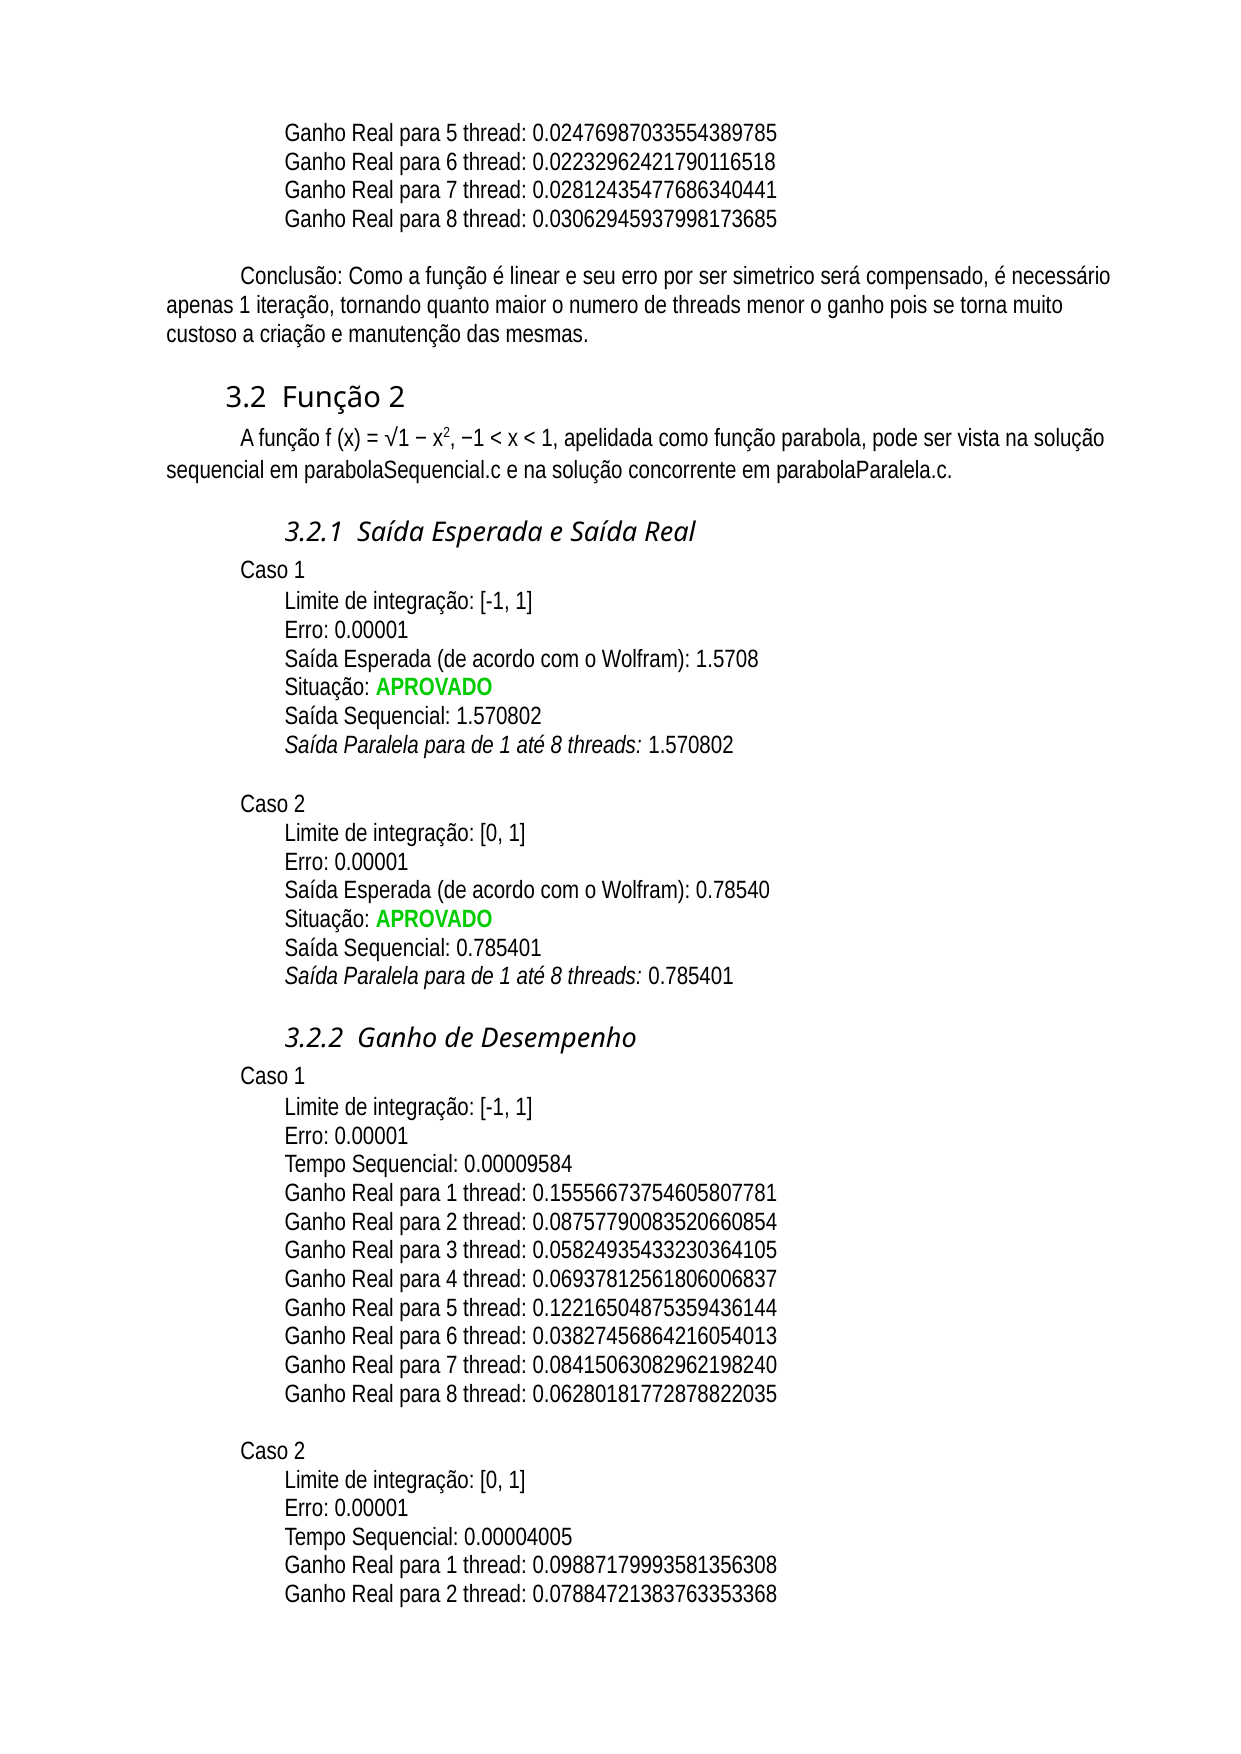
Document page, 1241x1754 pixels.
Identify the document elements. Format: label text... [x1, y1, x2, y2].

text Ganho Real para 8 thread: 0.03062945937998173685 [166, 204, 1123, 233]
text 3.2 Função 2 A função f (x) = √1 − x2, −1 < x < 1, apelidada como função parabola, pode ser vista na solução sequencial em parabolaSequencial.c e na solução concorrente em parabolaParalela.c. [166, 376, 1123, 484]
text Ganho Real para 8 thread: 0.06280181772878822035 [166, 1379, 1123, 1407]
text Ganho Real para 1 thread: 0.09887179993581356308 [166, 1551, 1123, 1579]
text Ganho Real para 6 thread: 0.03827456864216054013 [166, 1321, 1123, 1350]
text Erro: 0.00001 [166, 847, 1123, 875]
text Ganho Real para 3 thread: 0.05824935433230364105 [166, 1235, 1123, 1264]
text Limite de integração: [0, 1] [166, 818, 1123, 847]
text Tempo Sequencial: 0.00009584 [166, 1149, 1123, 1178]
text Saída Sequencial: 0.785401 [166, 932, 1123, 961]
text Conclusão: Como a função é linear e seu erro por ser simetrico será compensado, é necessário apenas 1 iteração, tornando quanto maior o numero de threads menor o ganho pois se torna muito custoso a criação e manutenção das mesmas. [166, 261, 1123, 347]
text Ganho Real para 2 thread: 0.07884721383763353368 [166, 1579, 1123, 1608]
text Erro: 0.00001 [166, 615, 1123, 644]
text Ganho Real para 5 thread: 0.02476987033554389785 [166, 118, 1123, 147]
text 3.2.1 Saída Esperada e Saída Real Caso 1 [166, 513, 1123, 586]
text Saída Sequencial: 1.570802 [166, 701, 1123, 729]
text Ganho Real para 4 thread: 0.06937812561806006837 [166, 1264, 1123, 1293]
text Erro: 0.00001 [166, 1493, 1123, 1522]
text Limite de integração: [-1, 1] [166, 1092, 1123, 1121]
text Saída Paralela para de 1 até 8 threads: 0.785401 [166, 961, 1123, 990]
text Caso 2 [166, 787, 1123, 818]
text Ganho Real para 7 thread: 0.02812435477686340441 [166, 175, 1123, 204]
text Ganho Real para 2 thread: 0.08757790083520660854 [166, 1207, 1123, 1235]
text Tempo Sequencial: 0.00004005 [166, 1522, 1123, 1551]
text Limite de integração: [-1, 1] [166, 586, 1123, 615]
text Ganho Real para 6 thread: 0.02232962421790116518 [166, 147, 1123, 175]
text Erro: 0.00001 [166, 1121, 1123, 1149]
text Saída Paralela para de 1 até 8 threads: 1.570802 [166, 729, 1123, 758]
text 3.2.2 Ganho de Desempenho Caso 1 [166, 1018, 1123, 1092]
text Ganho Real para 5 thread: 0.12216504875359436144 [166, 1293, 1123, 1321]
text Saída Esperada (de acordo com o Wolfram): 0.78540 [166, 875, 1123, 904]
text Caso 2 [166, 1436, 1123, 1464]
text Situação: APROVADO [166, 672, 1123, 701]
text Ganho Real para 1 thread: 0.15556673754605807781 [166, 1178, 1123, 1207]
text Situação: APROVADO [166, 904, 1123, 932]
text Limite de integração: [0, 1] [166, 1464, 1123, 1493]
text Saída Esperada (de acordo com o Wolfram): 1.5708 [166, 644, 1123, 672]
text Ganho Real para 7 thread: 0.08415063082962198240 [166, 1350, 1123, 1379]
